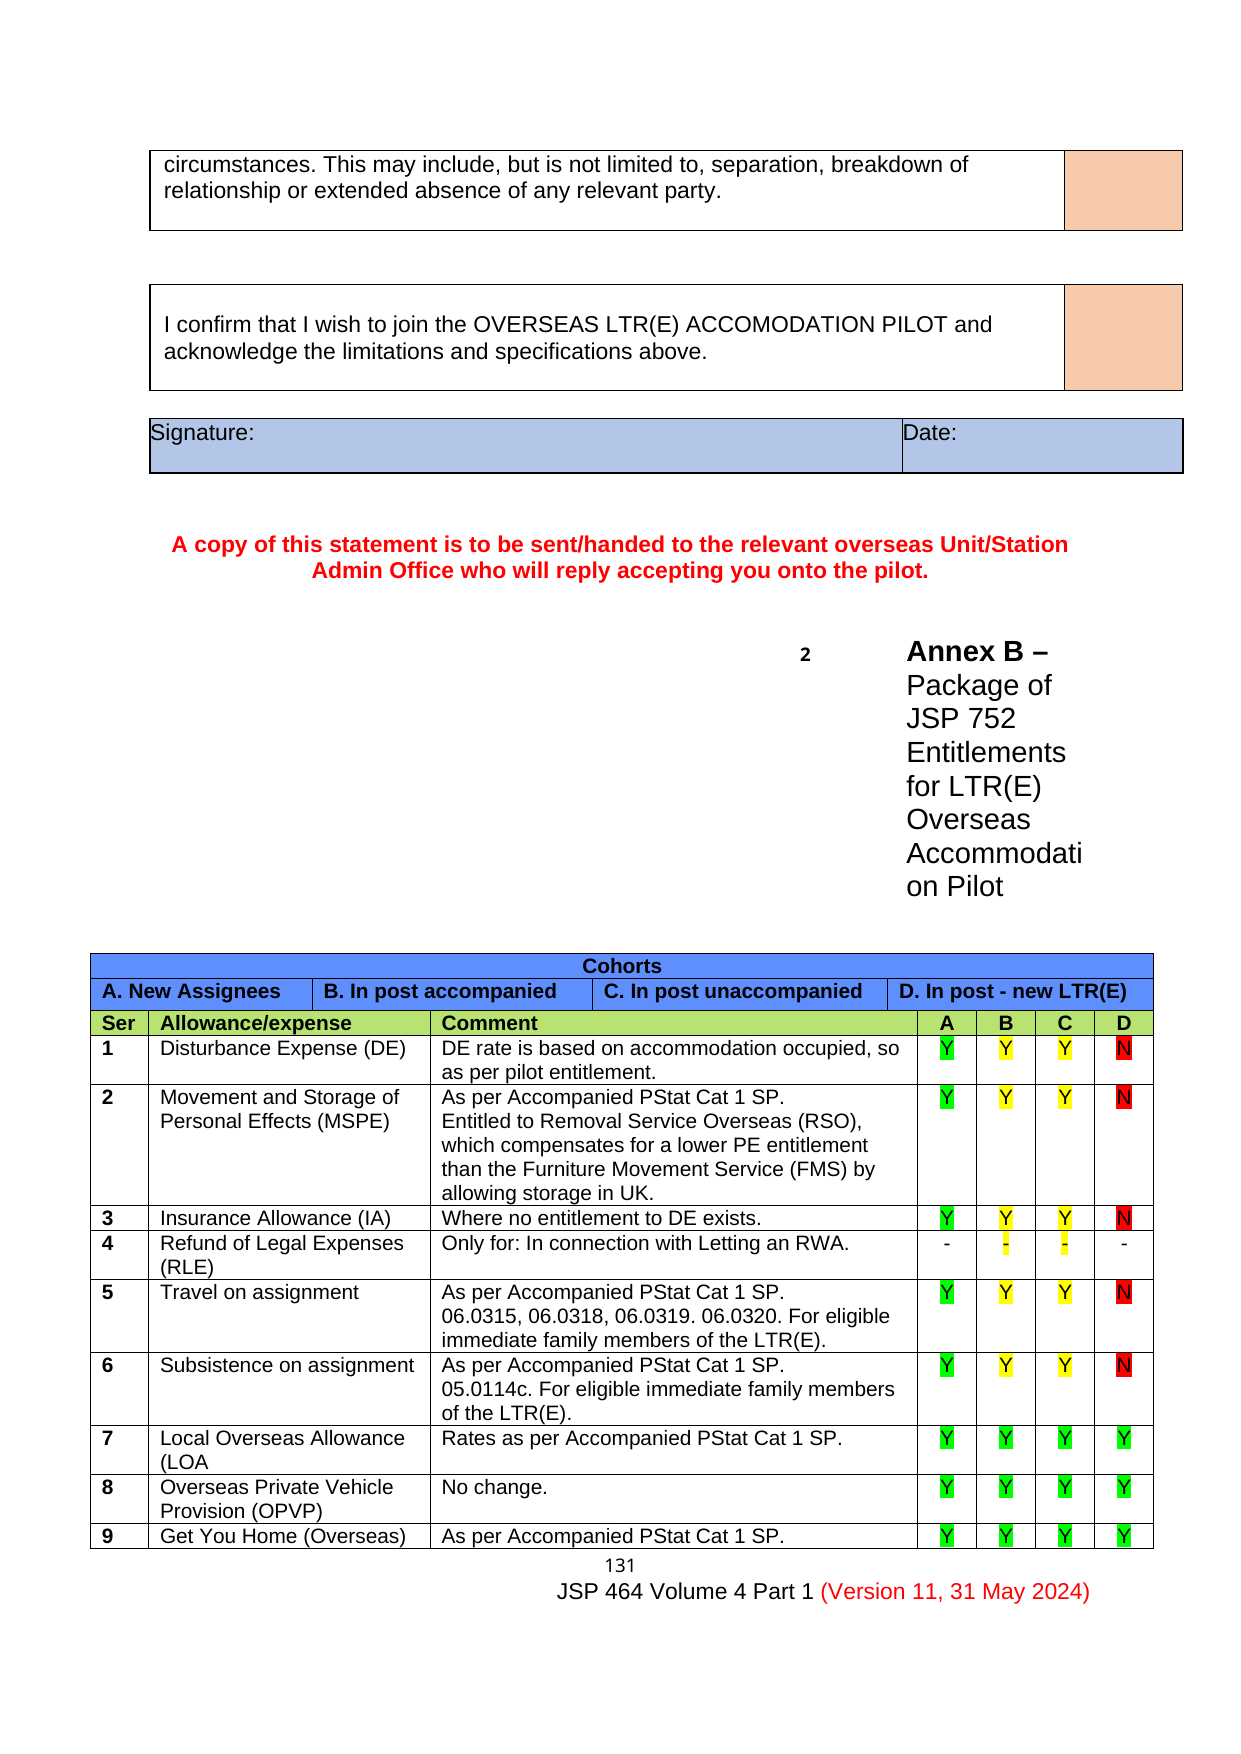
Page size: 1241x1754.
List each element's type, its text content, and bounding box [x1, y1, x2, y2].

table_cell Y [918, 1475, 976, 1522]
table_cell Y [1036, 1280, 1094, 1352]
table_cell Y [977, 1085, 1035, 1205]
table_cell N [1095, 1280, 1153, 1352]
table_cell Y [977, 1353, 1035, 1424]
table_cell D. In post - new LTR(E) [888, 979, 1153, 1010]
table_cell Y [977, 1036, 1035, 1084]
table_cell - [1036, 1231, 1094, 1279]
table_cell Local Overseas Allowance (LOA [149, 1426, 430, 1473]
table_cell D [1095, 1011, 1153, 1035]
table_cell C [1036, 1011, 1094, 1035]
table_cell DE rate is based on accommodation occupied, so as per pilot entitlement. [431, 1036, 917, 1084]
table_cell Y [977, 1475, 1035, 1522]
table_header Cohorts [91, 954, 1153, 978]
table_cell N [1095, 1085, 1153, 1205]
table_cell 9 [91, 1524, 148, 1547]
table_cell C. In post unaccompanied [593, 979, 887, 1010]
table_cell Y [1036, 1206, 1094, 1230]
table_cell As per Accompanied PStat Cat 1 SP. Entitled to Removal Service Overseas (RSO), which compensates for a lower PE entitlement than the Furniture Movement Service (FMS) by allowing storage in UK. [431, 1085, 917, 1205]
table_cell 3 [91, 1206, 148, 1230]
table_cell Y [1095, 1524, 1153, 1547]
table_cell As per Accompanied PStat Cat 1 SP. 06.0315, 06.0318, 06.0319. 06.0320. For eligible immediate family members of the LTR(E). [431, 1280, 917, 1352]
table_cell Movement and Storage of Personal Effects (MSPE) [149, 1085, 430, 1205]
table_cell - [918, 1231, 976, 1279]
text A copy of this statement is to be sent/handed to the relevant overseas Unit/Station Admin Office who will reply accepting you onto the pilot. [150, 531, 1090, 584]
table_cell 6 [91, 1353, 148, 1424]
table_cell Rates as per Accompanied PStat Cat 1 SP. [431, 1426, 917, 1473]
table_cell 5 [91, 1280, 148, 1352]
table_cell Subsistence on assignment [149, 1353, 430, 1424]
table_cell I confirm that I wish to join the OVERSEAS LTR(E) ACCOMODATION PILOT and acknowledge the limitations and specifications above. [151, 285, 1064, 390]
table_cell 8 [91, 1475, 148, 1522]
table_cell Y [918, 1280, 976, 1352]
table_cell N [1095, 1206, 1153, 1230]
table_cell Y [918, 1353, 976, 1424]
table_cell 4 [91, 1231, 148, 1279]
table_cell Y [977, 1524, 1035, 1547]
table_cell Y [1036, 1085, 1094, 1205]
table_cell Y [977, 1206, 1035, 1230]
table_cell Y [977, 1426, 1035, 1473]
table_cell 2 [91, 1085, 148, 1205]
table_cell Insurance Allowance (IA) [149, 1206, 430, 1230]
table_cell [1065, 231, 1183, 284]
table_cell Y [918, 1206, 976, 1230]
table_cell Y [1095, 1475, 1153, 1522]
table_cell Disturbance Expense (DE) [149, 1036, 430, 1084]
table_cell Y [1036, 1426, 1094, 1473]
table_cell Overseas Private Vehicle Provision (OPVP) [149, 1475, 430, 1522]
table_cell [150, 231, 1065, 284]
table_cell Y [1036, 1475, 1094, 1522]
table_cell Where no entitlement to DE exists. [431, 1206, 917, 1230]
table_cell N [1095, 1036, 1153, 1084]
table_cell Y [918, 1085, 976, 1205]
table_cell B. In post accompanied [313, 979, 592, 1010]
table_header Signature: [151, 419, 902, 472]
table_cell Only for: In connection with Letting an RWA. [431, 1231, 917, 1279]
subtitle Annex B – Package of JSP 752 Entitlements for LTR(E) Overseas Accommodation Pilot [800, 634, 1090, 903]
table_cell Y [977, 1280, 1035, 1352]
table_cell - [1095, 1231, 1153, 1279]
table_cell Y [1036, 1524, 1094, 1547]
table_cell A. New Assignees [91, 979, 312, 1010]
table_cell Allowance/expense [149, 1011, 430, 1035]
table_cell Y [1036, 1036, 1094, 1084]
table_cell Y [1095, 1426, 1153, 1473]
table_cell 1 [91, 1036, 148, 1084]
table_cell Travel on assignment [149, 1280, 430, 1352]
table_cell Y [918, 1524, 976, 1547]
table_cell Refund of Legal Expenses (RLE) [149, 1231, 430, 1279]
table_cell 7 [91, 1426, 148, 1473]
table_cell Comment [431, 1011, 917, 1035]
table_cell As per Accompanied PStat Cat 1 SP. 05.0114c. For eligible immediate family members of the LTR(E). [431, 1353, 917, 1424]
table_cell Ser [91, 1011, 148, 1035]
table_cell - [977, 1231, 1035, 1279]
table_cell A [918, 1011, 976, 1035]
table_cell Y [918, 1036, 976, 1084]
table_cell [1065, 151, 1182, 230]
table_cell Y [1036, 1353, 1094, 1424]
table_cell circumstances. This may include, but is not limited to, separation, breakdown of relationship or extended absence of any relevant party. [151, 151, 1064, 230]
table_cell N [1095, 1353, 1153, 1424]
table_header Date: [903, 419, 1182, 472]
table_cell Y [918, 1426, 976, 1473]
table_cell B [977, 1011, 1035, 1035]
table_cell No change. [431, 1475, 917, 1522]
table_cell Get You Home (Overseas) [149, 1524, 430, 1547]
table_cell [1065, 285, 1182, 390]
table_cell As per Accompanied PStat Cat 1 SP. [431, 1524, 917, 1547]
